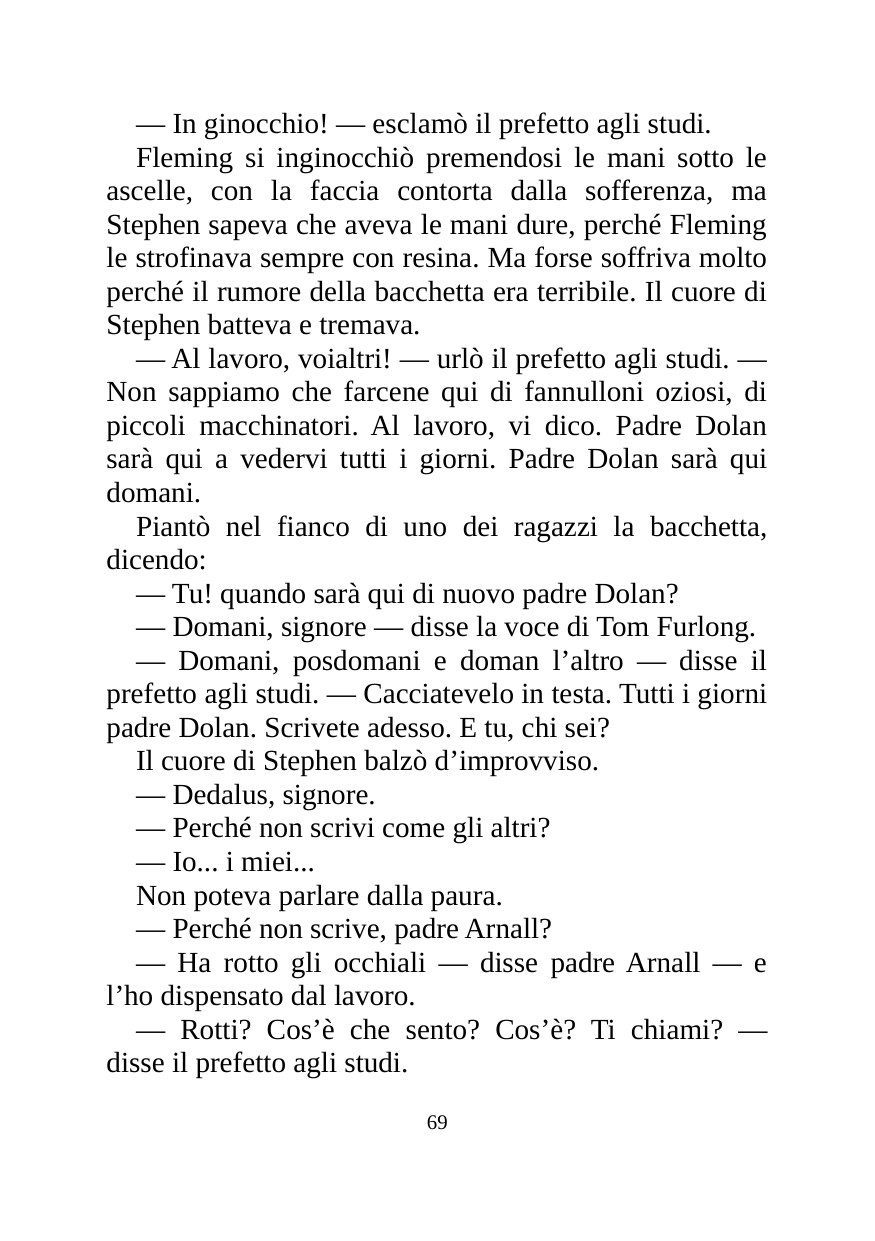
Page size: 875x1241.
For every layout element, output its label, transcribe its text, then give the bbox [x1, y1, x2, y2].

text Non poteva parlare dalla paura. [106, 878, 768, 911]
text — Domani, signore — disse la voce di Tom Furlong. [106, 609, 768, 643]
text — Dedalus, signore. [106, 777, 768, 811]
text — Ha rotto gli occhiali — disse padre Arnall — e l’ho dispensato dal lavoro. [106, 945, 768, 1012]
text Il cuore di Stephen balzò d’improvviso. [106, 743, 768, 777]
text — Perché non scrive, padre Arnall? [106, 911, 768, 945]
text — Perché non scrivi come gli altri? [106, 811, 768, 844]
text — Al lavoro, voialtri! — urlò il prefetto agli studi. — Non sappiamo che farcene qui di fannulloni oziosi, di piccoli macchinatori. Al lavoro, vi dico. Padre Dolan sarà qui a vedervi tutti i giorni. Padre Dolan sarà qui domani. [106, 341, 768, 509]
text Fleming si inginocchiò premendosi le mani sotto le ascelle, con la faccia contorta dalla sofferenza, ma Stephen sapeva che aveva le mani dure, perché Fleming le strofinava sempre con resina. Ma forse soffriva molto perché il rumore della bacchetta era terribile. Il cuore di Stephen batteva e tremava. [106, 140, 768, 341]
text — Rotti? Cos’è che sento? Cos’è? Ti chiami? — disse il prefetto agli studi. [106, 1012, 768, 1079]
text — In ginocchio! — esclamò il prefetto agli studi. [106, 106, 768, 140]
text — Io... i miei... [106, 844, 768, 878]
text Piantò nel fianco di uno dei ragazzi la bacchetta, dicendo: [106, 509, 768, 576]
text — Tu! quando sarà qui di nuovo padre Dolan? [106, 576, 768, 609]
text — Domani, posdomani e doman l’altro — disse il prefetto agli studi. — Cacciatevelo in testa. Tutti i giorni padre Dolan. Scrivete adesso. E tu, chi sei? [106, 643, 768, 743]
